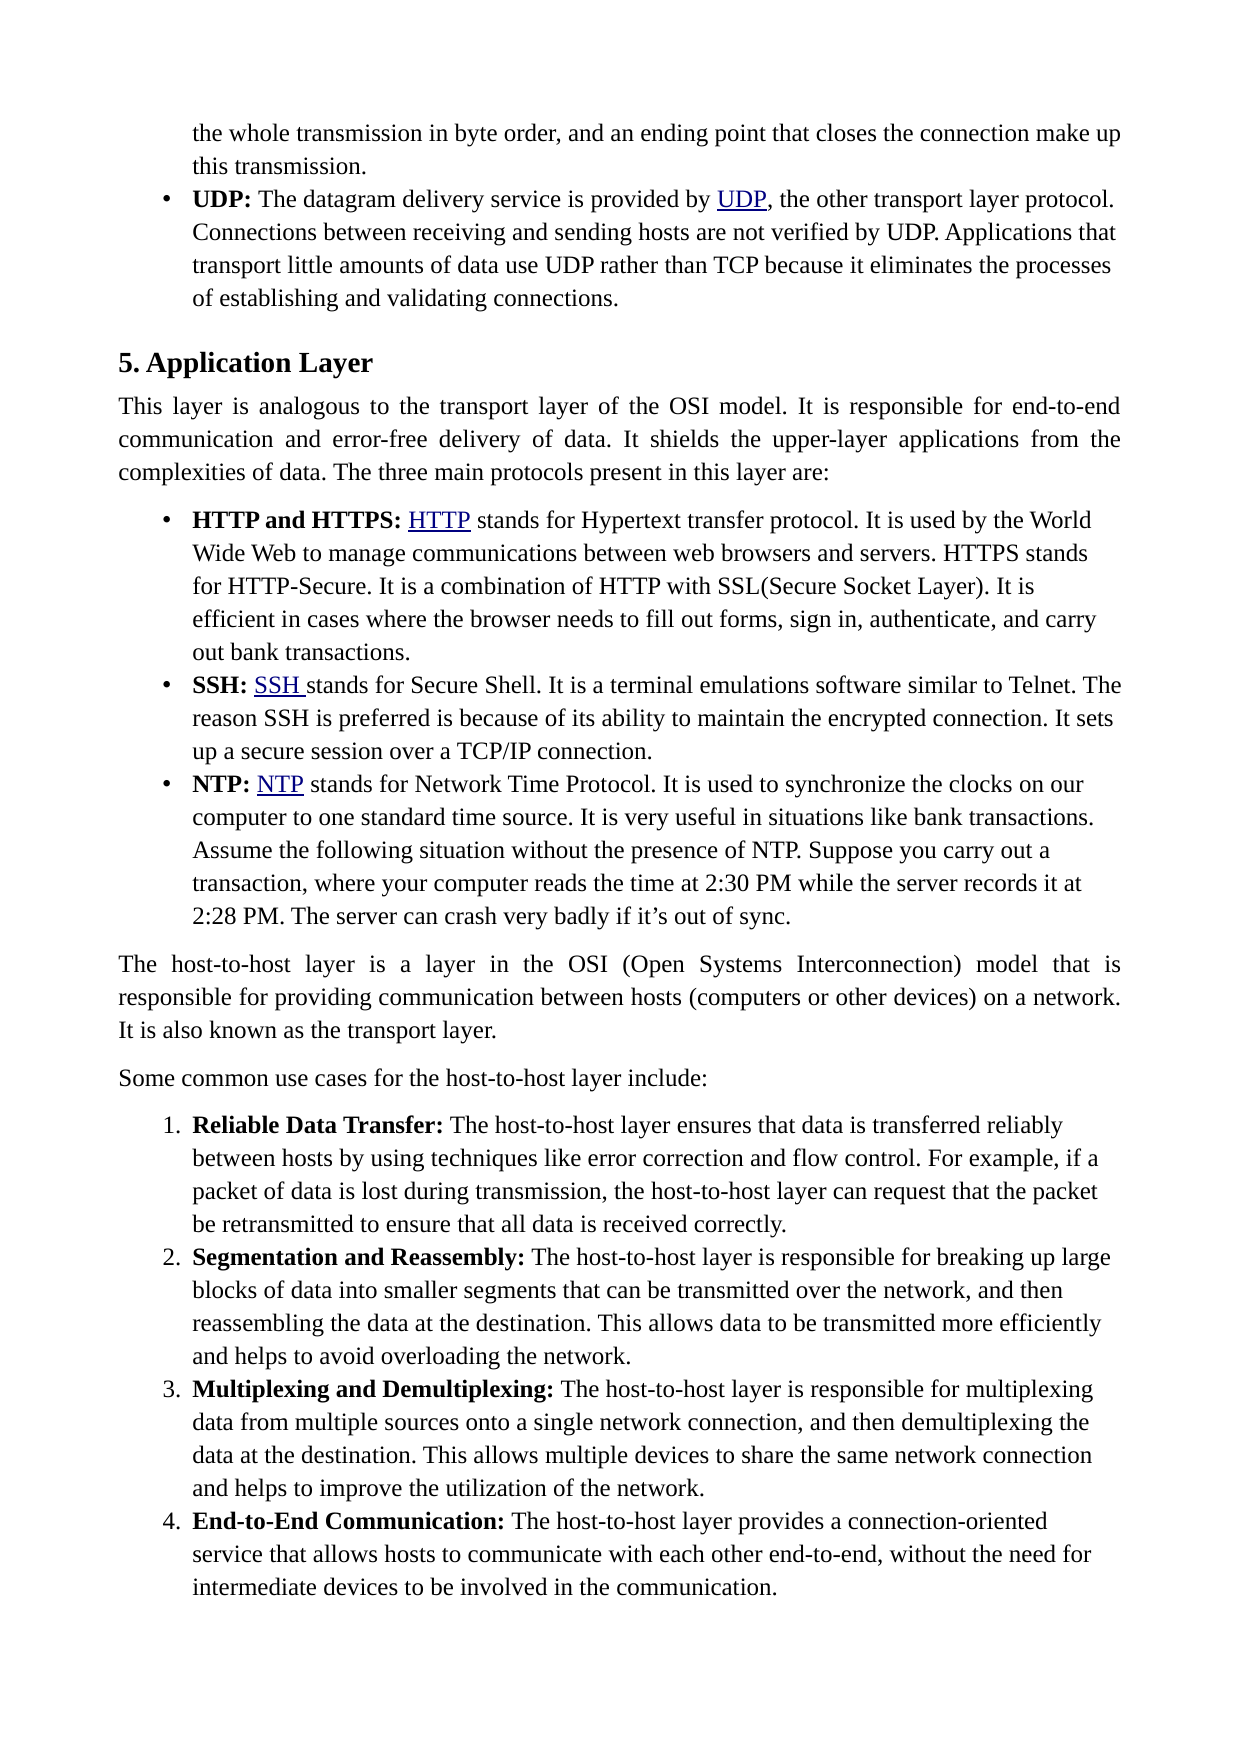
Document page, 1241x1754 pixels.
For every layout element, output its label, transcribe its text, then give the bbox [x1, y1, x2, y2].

list NTP: NTP stands for Network Time Protocol. It is used to synchronize the clocks on our computer to one standard time source. It is very useful in situations like bank transactions. Assume the following situation without the presence of NTP. Suppose you carry out a transaction, where your computer reads the time at 2:30 PM while the server records it at 2:28 PM. The server can crash very badly if it’s out of sync. [162, 769, 1122, 930]
list HTTP and HTTPS: HTTP stands for Hypertext transfer protocol. It is used by the World Wide Web to manage communications between web browsers and servers. HTTPS stands for HTTP-Secure. It is a combination of HTTP with SSL(Secure Socket Layer). It is efficient in cases where the browser needs to fill out forms, sign in, authenticate, and carry out bank transactions. [162, 505, 1122, 666]
text This layer is analogous to the transport layer of the OSI model. It is responsible for end-to-end communication and error-free delivery of data. It shields the upper-layer applications from the complexities of data. The three main protocols present in this layer are: [118, 391, 1122, 486]
list UDP: The datagram delivery service is provided by UDP, the other transport layer protocol. Connections between receiving and sending hosts are not verified by UDP. Applications that transport little amounts of data use UDP rather than TCP because it eliminates the processes of establishing and validating connections. [162, 184, 1122, 312]
text The host-to-host layer is a layer in the OSI (Open Systems Interconnection) model that is responsible for providing communication between hosts (computers or other devices) on a network. It is also known as the transport layer. [118, 949, 1122, 1044]
list Segmentation and Reassembly: The host-to-host layer is responsible for breaking up large blocks of data into smaller segments that can be transmitted over the network, and then reassembling the data at the destination. This allows data to be transmitted more efficiently and helps to avoid overloading the network. [162, 1242, 1122, 1370]
list SSH: SSH stands for Secure Shell. It is a terminal emulations software similar to Telnet. The reason SSH is preferred is because of its ability to maintain the encrypted connection. It sets up a secure session over a TCP/IP connection. [162, 670, 1122, 765]
text Some common use cases for the host-to-host layer include: [118, 1063, 1122, 1091]
list Reliable Data Transfer: The host-to-host layer ensures that data is transferred reliably between hosts by using techniques like error correction and flow control. For example, if a packet of data is lost during transmission, the host-to-host layer can request that the packet be retransmitted to ensure that all data is received correctly. [162, 1110, 1122, 1238]
list Multiplexing and Demultiplexing: The host-to-host layer is responsible for multiplexing data from multiple sources onto a single network connection, and then demultiplexing the data at the destination. This allows multiple devices to share the same network connection and helps to improve the utilization of the network. [162, 1374, 1122, 1502]
list End-to-End Communication: The host-to-host layer provides a connection-oriented service that allows hosts to communicate with each other end-to-end, without the need for intermediate devices to be involved in the communication. [162, 1506, 1122, 1601]
list the whole transmission in byte order, and an ending point that closes the connection make up this transmission. [162, 118, 1122, 180]
subtitle 5. Application Layer [118, 345, 1122, 379]
